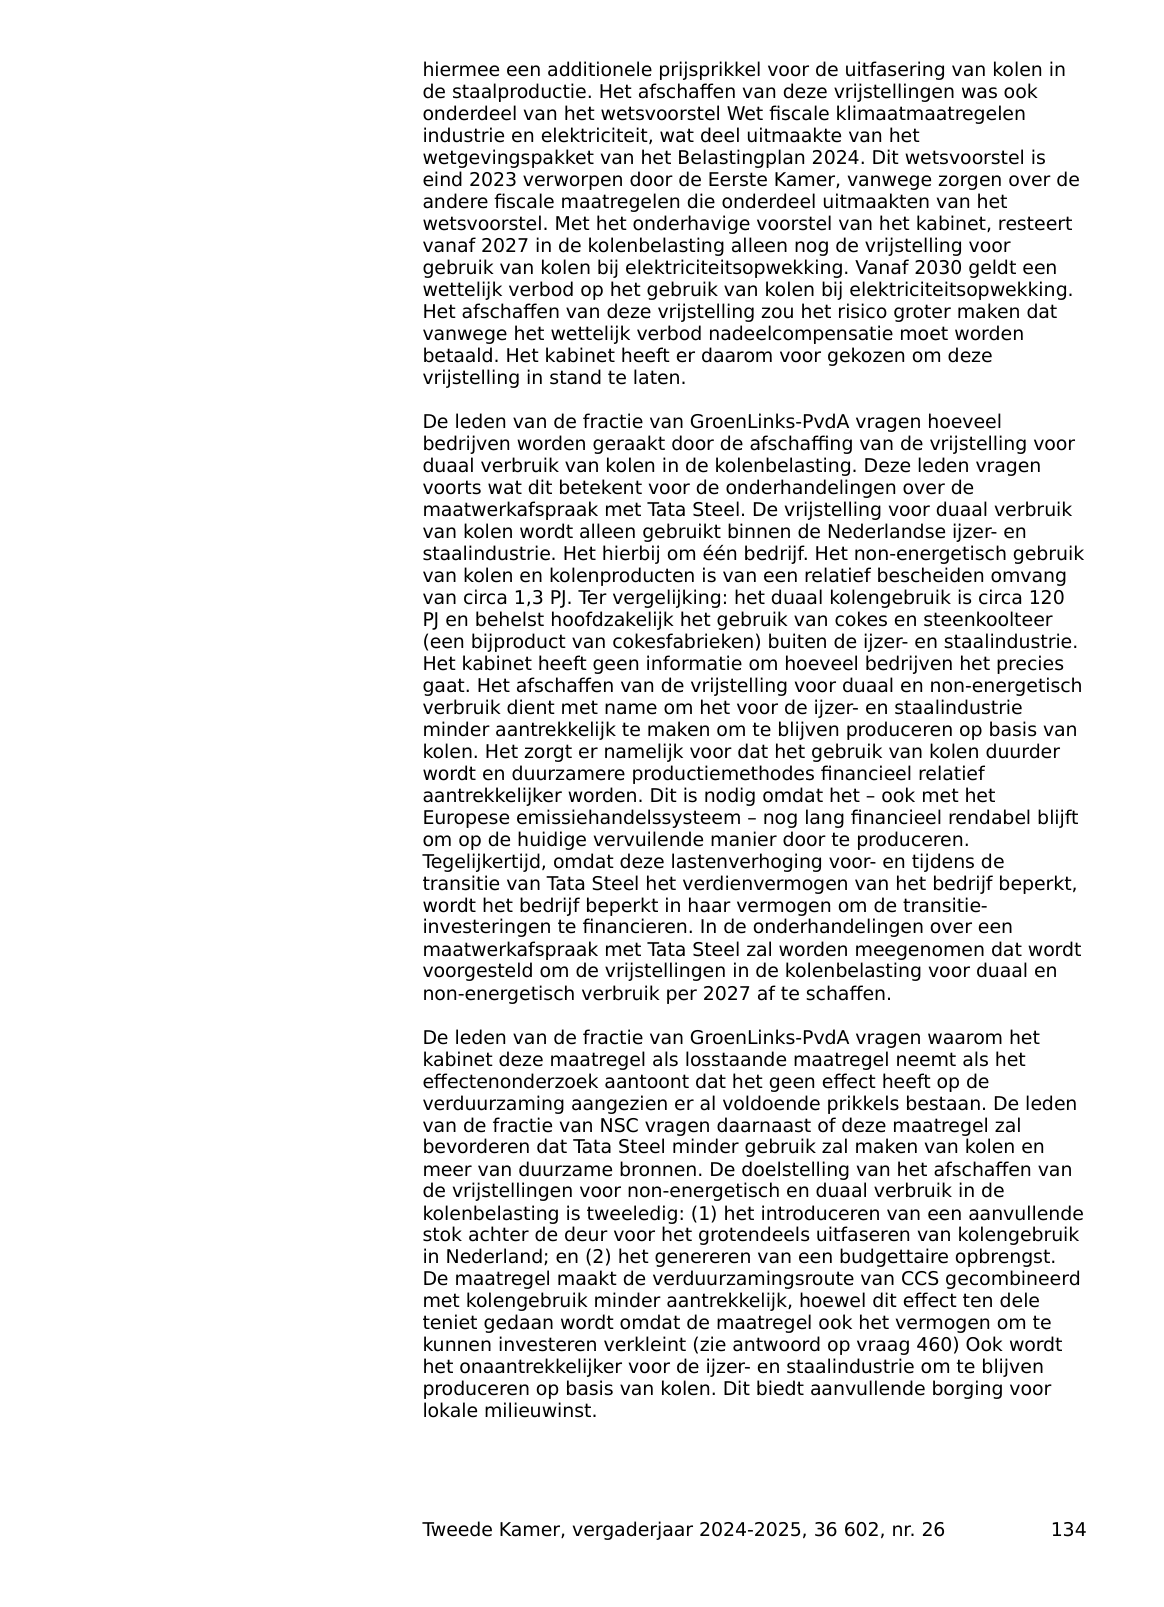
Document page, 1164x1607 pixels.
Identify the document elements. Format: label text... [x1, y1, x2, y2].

text De leden van de fractie van GroenLinks-PvdA vragen waarom het kabinet deze maatregel als losstaande maatregel neemt als het effectenonderzoek aantoont dat het geen effect heeft op de verduurzaming aangezien er al voldoende prikkels bestaan. De leden van de fractie van NSC vragen daarnaast of deze maatregel zal bevorderen dat Tata Steel minder gebruik zal maken van kolen en meer van duurzame bronnen. De doelstelling van het afschaffen van de vrijstellingen voor non-energetisch en duaal verbruik in de kolenbelasting is tweeledig: (1) het introduceren van een aanvullende stok achter de deur voor het grotendeels uitfaseren van kolengebruik in Nederland; en (2) het genereren van een budgettaire opbrengst. De maatregel maakt de verduurzamingsroute van CCS gecombineerd met kolengebruik minder aantrekkelijk, hoewel dit effect ten dele teniet gedaan wordt omdat de maatregel ook het vermogen om te kunnen investeren verkleint (zie antwoord op vraag 460) Ook wordt het onaantrekkelijker voor de ijzer- en staalindustrie om te blijven produceren op basis van kolen. Dit biedt aanvullende borging voor lokale milieuwinst. [422, 1027, 1087, 1422]
text De leden van de fractie van GroenLinks-PvdA vragen hoeveel bedrijven worden geraakt door de afschaffing van de vrijstelling voor duaal verbruik van kolen in de kolenbelasting. Deze leden vragen voorts wat dit betekent voor de onderhandelingen over de maatwerkafspraak met Tata Steel. De vrijstelling voor duaal verbruik van kolen wordt alleen gebruikt binnen de Nederlandse ijzer- en staalindustrie. Het hierbij om één bedrijf. Het non-energetisch gebruik van kolen en kolenproducten is van een relatief bescheiden omvang van circa 1,3 PJ. Ter vergelijking: het duaal kolengebruik is circa 120 PJ en behelst hoofdzakelijk het gebruik van cokes en steenkoolteer (een bijproduct van cokesfabrieken) buiten de ijzer- en staalindustrie. Het kabinet heeft geen informatie om hoeveel bedrijven het precies gaat. Het afschaffen van de vrijstelling voor duaal en non-energetisch verbruik dient met name om het voor de ijzer- en staalindustrie minder aantrekkelijk te maken om te blijven produceren op basis van kolen. Het zorgt er namelijk voor dat het gebruik van kolen duurder wordt en duurzamere productiemethodes financieel relatief aantrekkelijker worden. Dit is nodig omdat het – ook met het Europese emissiehandelssysteem – nog lang financieel rendabel blijft om op de huidige vervuilende manier door te produceren. Tegelijkertijd, omdat deze lastenverhoging voor- en tijdens de transitie van Tata Steel het verdienvermogen van het bedrijf beperkt, wordt het bedrijf beperkt in haar vermogen om de transitie-investeringen te financieren. In de onderhandelingen over een maatwerkafspraak met Tata Steel zal worden meegenomen dat wordt voorgesteld om de vrijstellingen in de kolenbelasting voor duaal en non-energetisch verbruik per 2027 af te schaffen. [422, 411, 1087, 1004]
text hiermee een additionele prijsprikkel voor de uitfasering van kolen in de staalproductie. Het afschaffen van deze vrijstellingen was ook onderdeel van het wetsvoorstel Wet fiscale klimaatmaatregelen industrie en elektriciteit, wat deel uitmaakte van het wetgevingspakket van het Belastingplan 2024. Dit wetsvoorstel is eind 2023 verworpen door de Eerste Kamer, vanwege zorgen over de andere fiscale maatregelen die onderdeel uitmaakten van het wetsvoorstel. Met het onderhavige voorstel van het kabinet, resteert vanaf 2027 in de kolenbelasting alleen nog de vrijstelling voor gebruik van kolen bij elektriciteitsopwekking. Vanaf 2030 geldt een wettelijk verbod op het gebruik van kolen bij elektriciteitsopwekking. Het afschaffen van deze vrijstelling zou het risico groter maken dat vanwege het wettelijk verbod nadeelcompensatie moet worden betaald. Het kabinet heeft er daarom voor gekozen om deze vrijstelling in stand te laten. [422, 59, 1087, 389]
